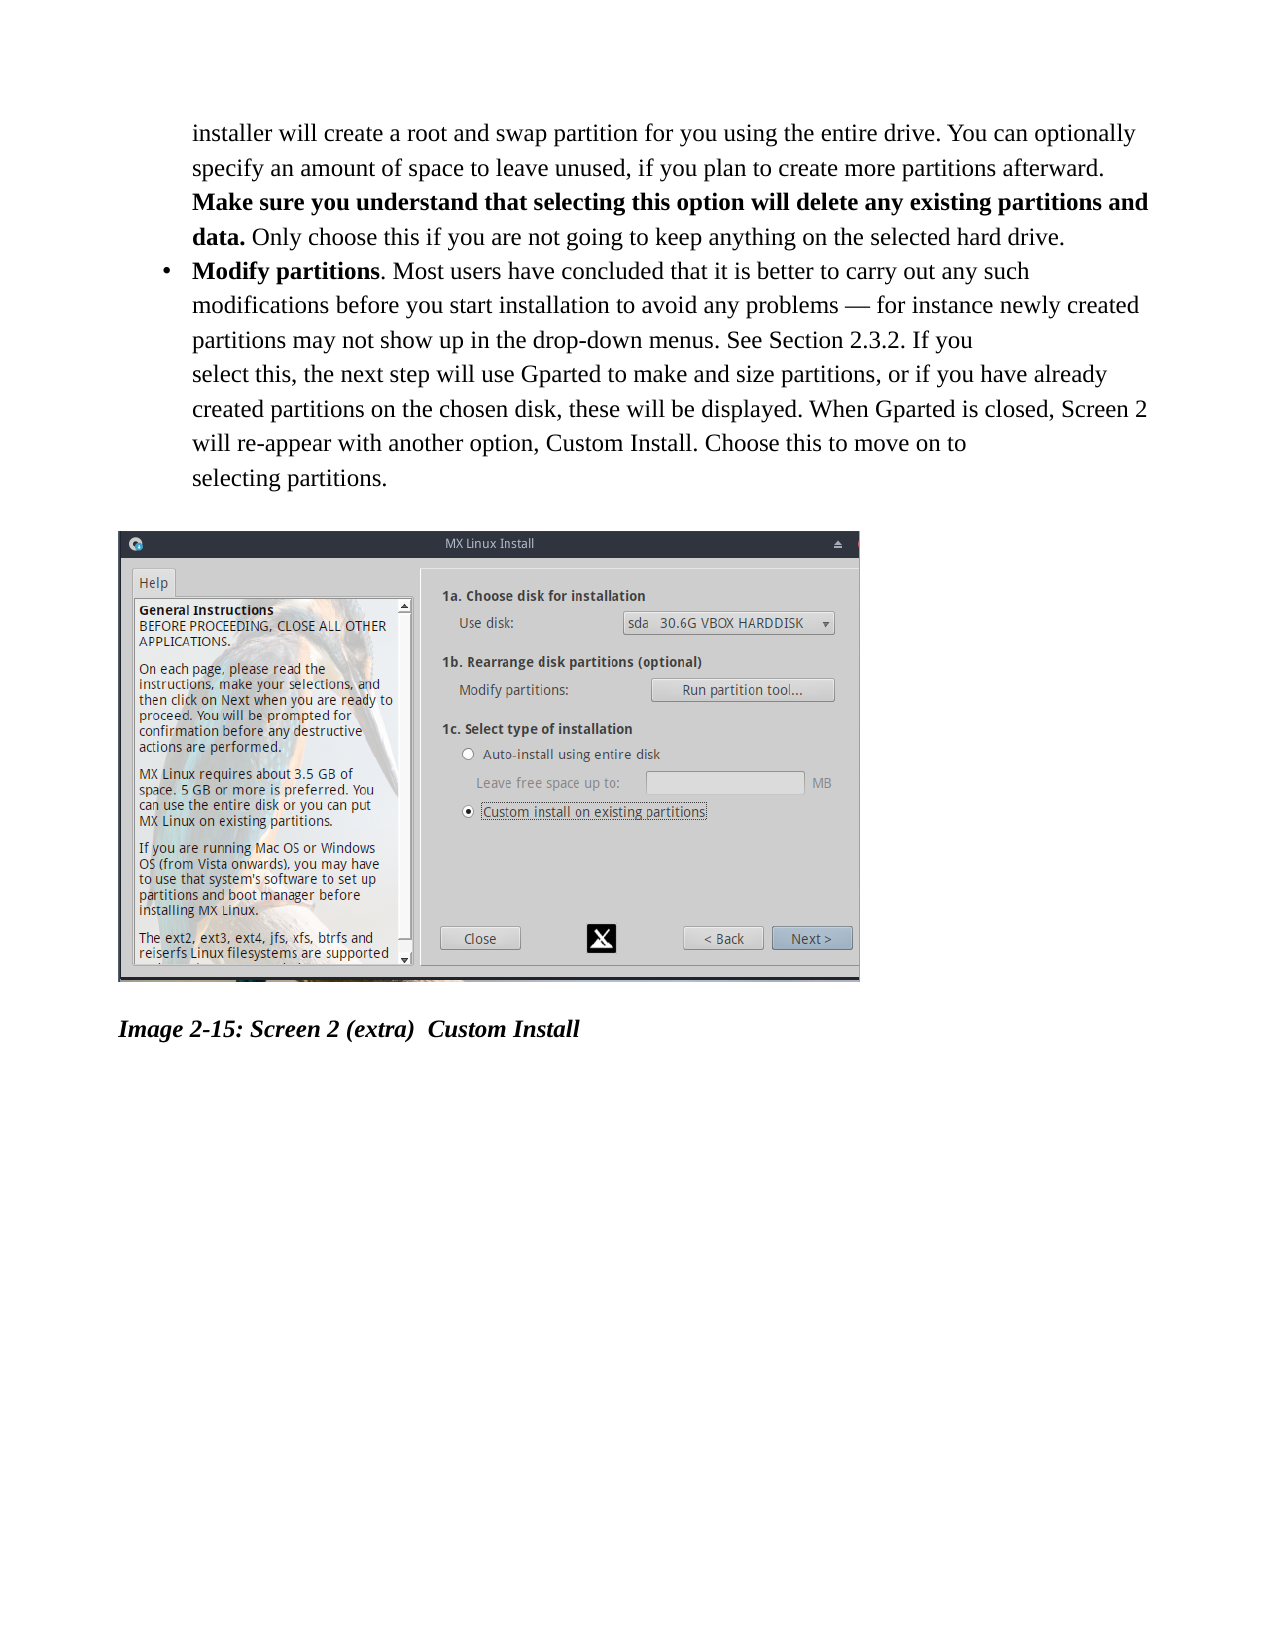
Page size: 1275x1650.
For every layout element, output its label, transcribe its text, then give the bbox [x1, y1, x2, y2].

list select this, the next step will use Gparted to make and size partitions, or if you have already created partitions on the chosen disk, these will be displayed. When Gparted is closed, Screen 2 will re-appear with another option, Custom Install. Choose this to move on to selecting partitions. [162, 359, 1157, 492]
list installer will create a root and swap partition for you using the entire drive. You can optionally specify an amount of space to leave unused, if you plan to create more partitions afterward. Make sure you understand that selecting this option will delete any existing partitions and data. Only choose this if you are not going to keep anything on the selected hard drive. [162, 118, 1157, 250]
text Image 2-15: Screen 2 (extra) Custom Install [118, 1014, 1157, 1043]
picture [118, 531, 860, 982]
list Modify partitions. Most users have concluded that it is better to carry out any such modifications before you start installation to avoid any problems — for instance newly created partitions may not show up in the drop-down menus. See Section 2.3.2. If you [162, 256, 1157, 354]
